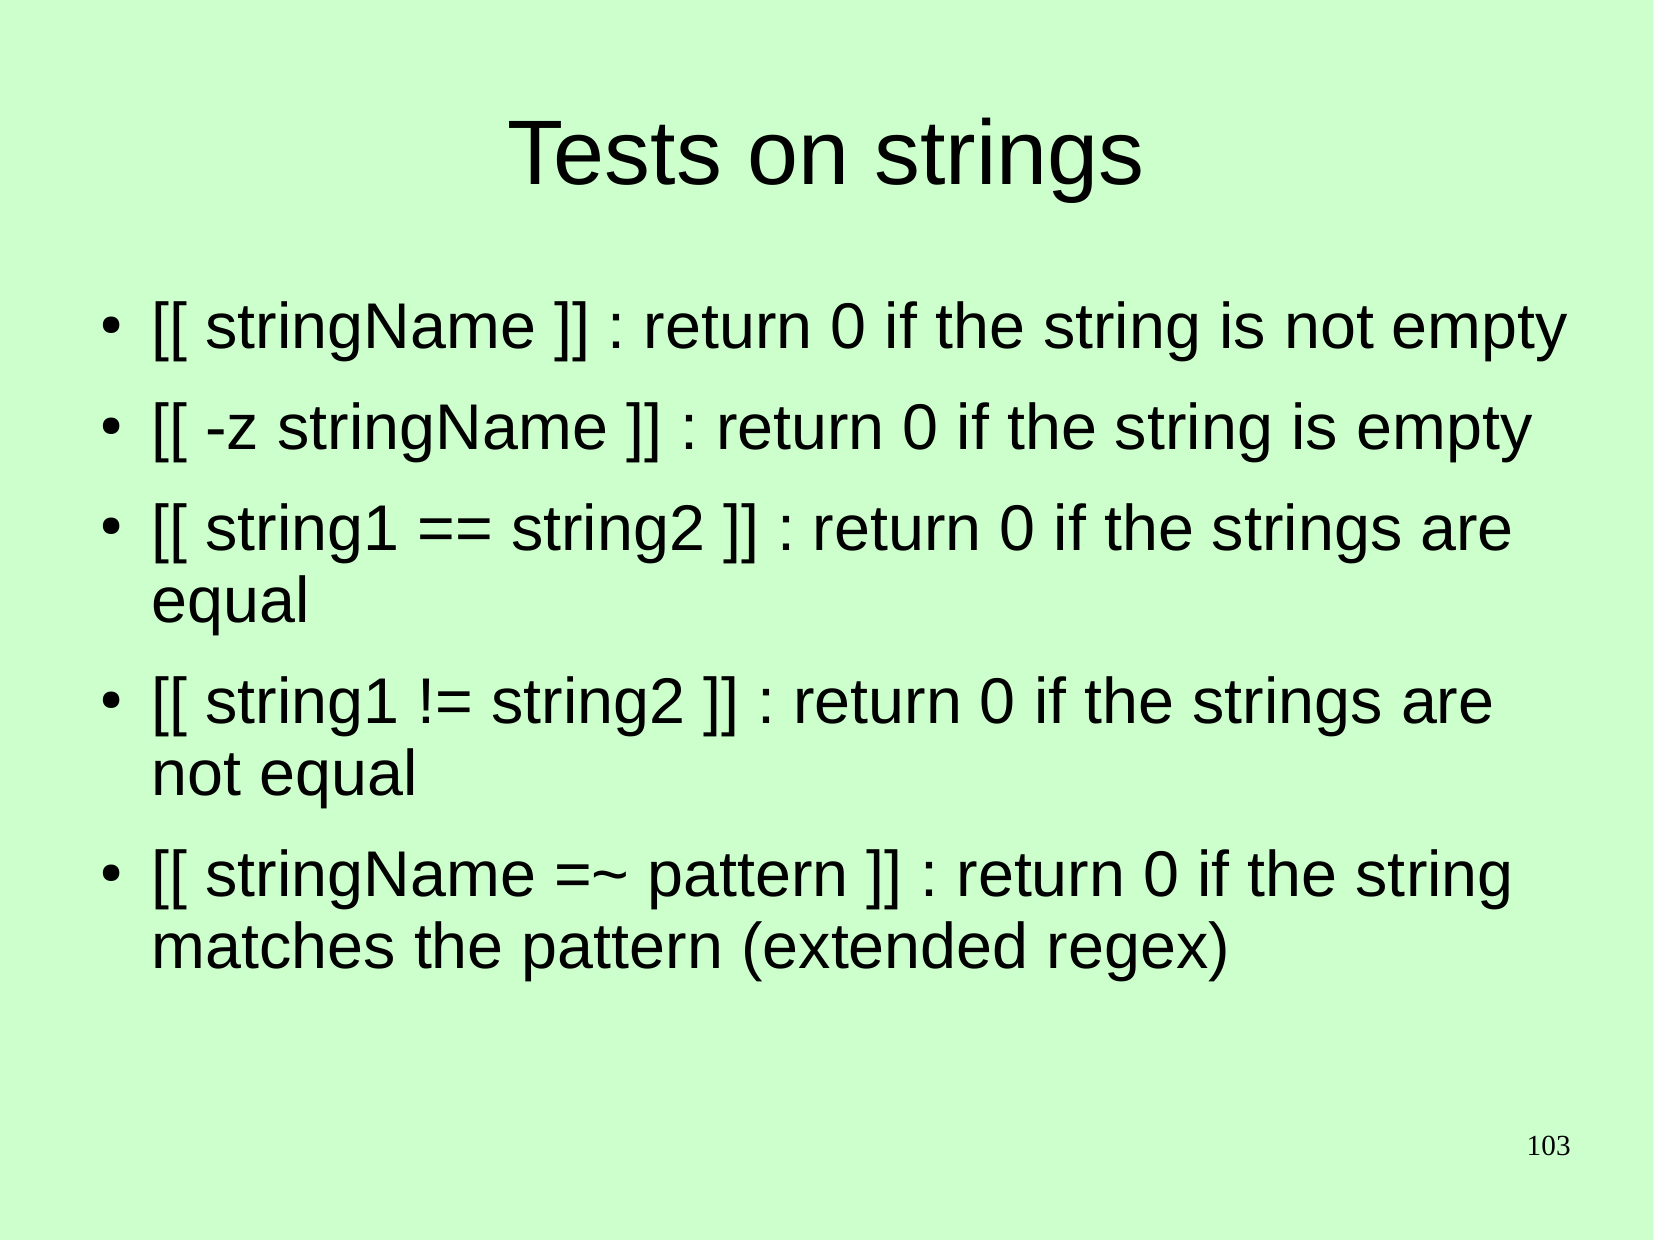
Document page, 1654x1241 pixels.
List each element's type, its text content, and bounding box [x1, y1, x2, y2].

list [[ stringName ]] : return 0 if the string is not empty [[ -z stringName ]] : return 0 if the string is empty [[ string1 == string2 ]] : return 0 if the strings are equal [[ string1 != string2 ]] : return 0 if the strings are not equal [[ stringName =~ pattern ]] : return 0 if the string matches the pattern (extended regex) [82, 290, 1571, 1010]
title Tests on strings [82, 49, 1571, 257]
